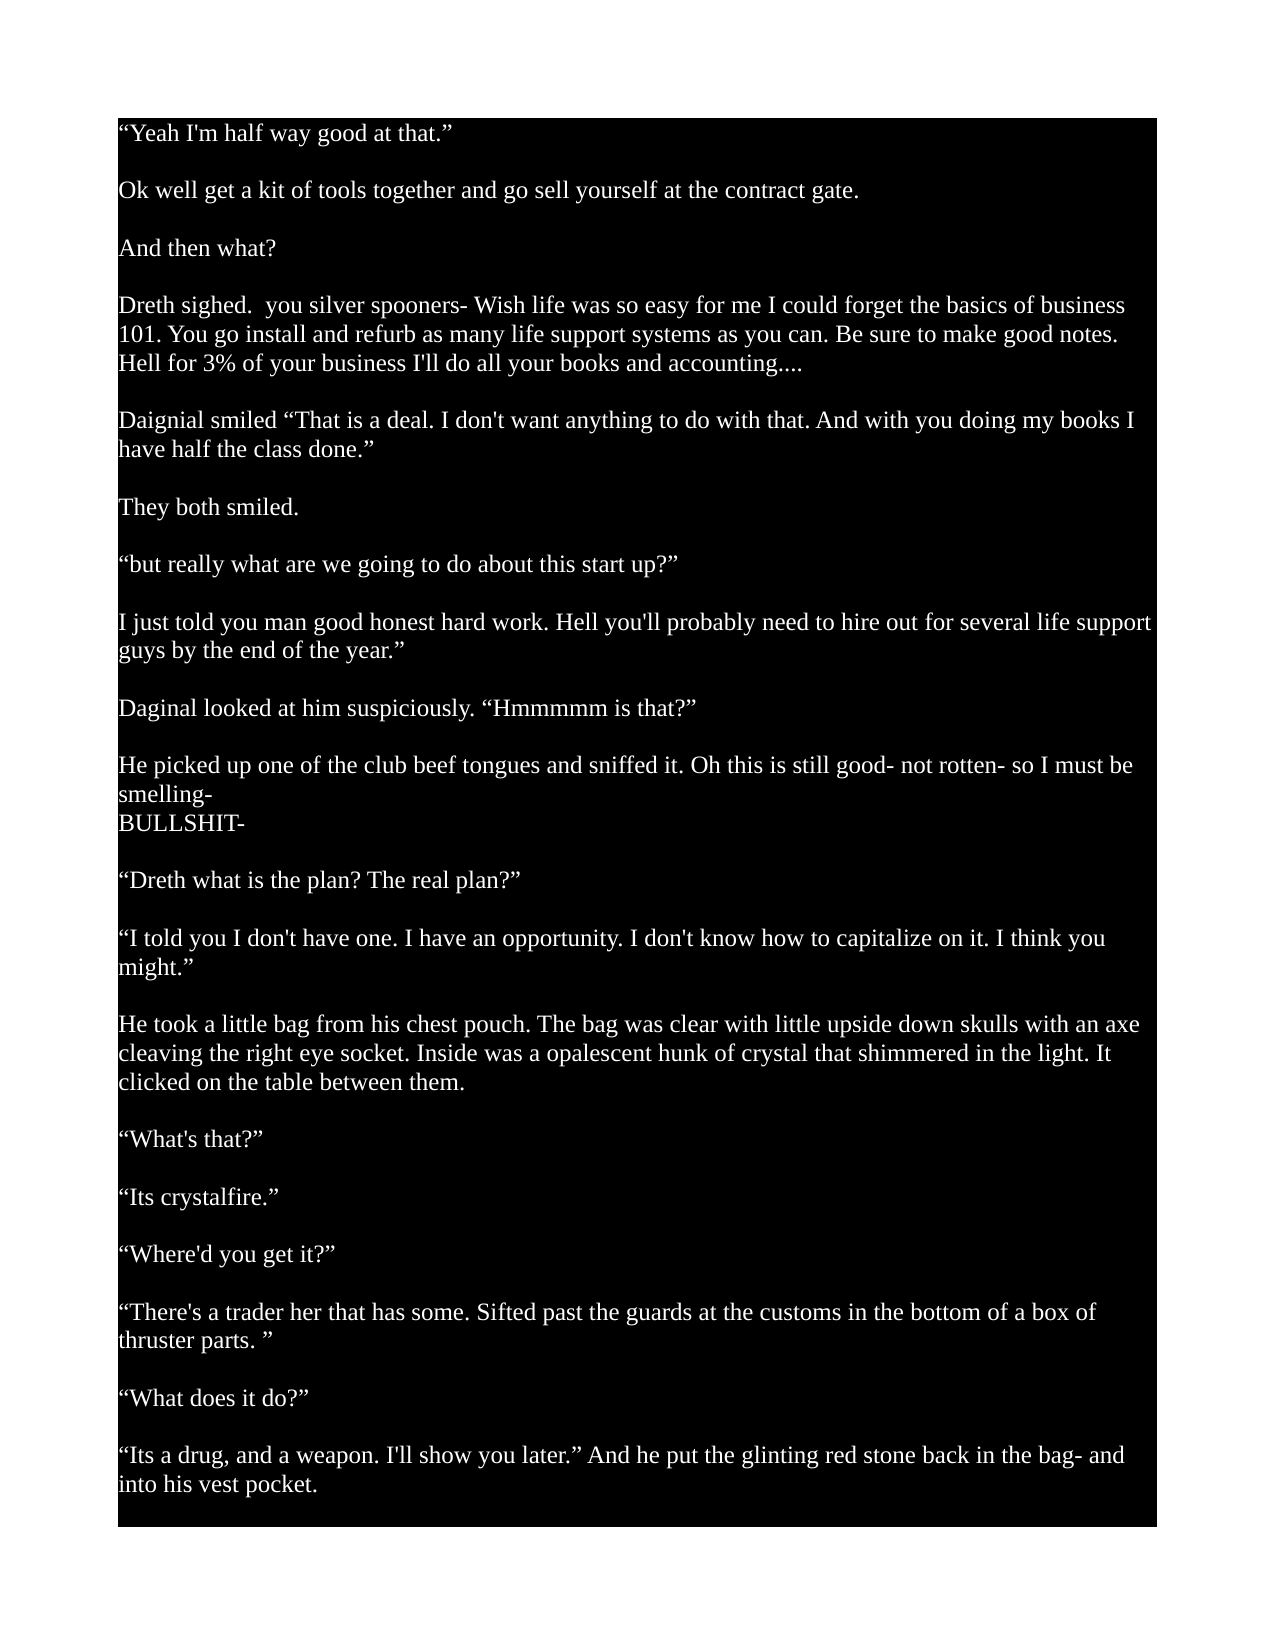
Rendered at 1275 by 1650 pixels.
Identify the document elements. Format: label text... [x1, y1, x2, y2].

text “What does it do?” “Its a drug, and a weapon. I'll show you later.” And he put the glinting red stone back in the bag- and into his vest pocket. [118, 1383, 1157, 1498]
text “What's that?” [118, 1124, 1157, 1153]
text “Dreth what is the plan? The real plan?” “I told you I don't have one. I have an opportunity. I don't know how to capitalize on it. I think you might.” He took a little bag from his chest pouch. The bag was clear with little upside down skulls with an axe cleaving the right eye socket. Inside was a opalescent hunk of crystal that shimmered in the light. It clicked on the table between them. [118, 866, 1157, 1096]
text “but really what are we going to do about this start up?” I just told you man good honest hard work. Hell you'll probably need to hire out for several life support guys by the end of the year.” Daginal looked at him suspiciously. “Hmmmmm is that?” He picked up one of the club beef tongues and sniffed it. Oh this is still good- not rotten- so I must be smelling- BULLSHIT- [118, 549, 1157, 837]
text “Yeah I'm half way good at that.” Ok well get a kit of tools together and go sell yourself at the contract gate. And then what? Dreth sighed. you silver spooners- Wish life was so easy for me I could forget the basics of business 101. You go install and refurb as many life support systems as you can. Be sure to make good notes. Hell for 3% of your business I'll do all your books and accounting.... [118, 118, 1157, 377]
text Daignial smiled “That is a deal. I don't want anything to do with that. And with you doing my books I have half the class done.” [118, 406, 1157, 463]
text “Its crystalfire.” “Where'd you get it?” “There's a trader her that has some. Sifted past the guards at the customs in the bottom of a box of thruster parts. ” [118, 1182, 1157, 1354]
text They both smiled. [118, 492, 1157, 521]
